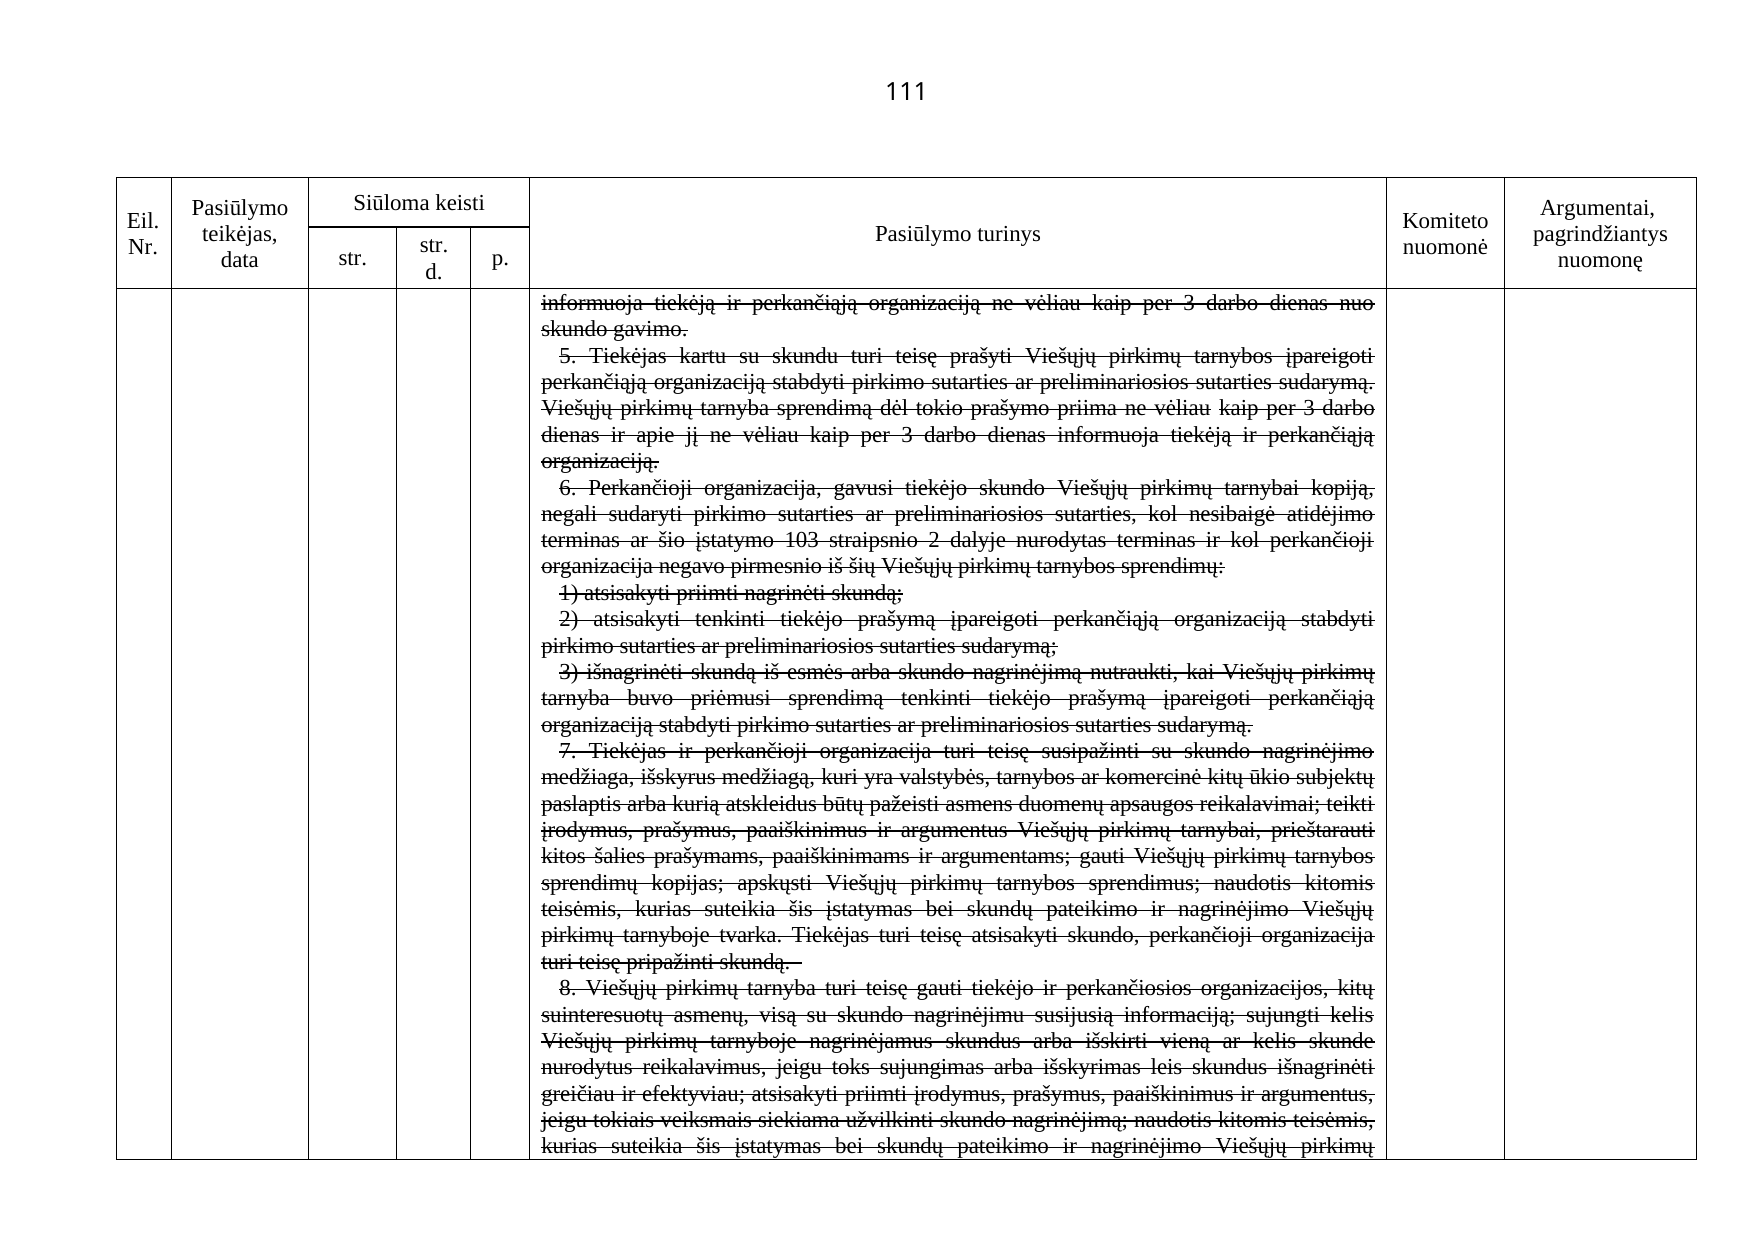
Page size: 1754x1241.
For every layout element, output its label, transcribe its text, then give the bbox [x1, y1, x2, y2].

table_cell [1387, 289, 1504, 1159]
table_header Siūloma keisti [309, 178, 529, 226]
table_cell [172, 289, 308, 1159]
table_header Komiteto nuomonė [1387, 178, 1504, 288]
table_cell [397, 289, 470, 1159]
table_cell [309, 289, 396, 1159]
table_cell informuoja tiekėją ir perkančiąją organizaciją ne vėliau kaip per 3 darbo dienas nuo skundo gavimo. 5. Tiekėjas kartu su skundu turi teisę prašyti Viešųjų pirkimų tarnybos įpareigoti perkančiąją organizaciją stabdyti pirkimo sutarties ar preliminariosios sutarties sudarymą. Viešųjų pirkimų tarnyba sprendimą dėl tokio prašymo priima ne vėliau kaip per 3 darbo dienas ir apie jį ne vėliau kaip per 3 darbo dienas informuoja tiekėją ir perkančiąją organizaciją. 6. Perkančioji organizacija, gavusi tiekėjo skundo Viešųjų pirkimų tarnybai kopiją, negali sudaryti pirkimo sutarties ar preliminariosios sutarties, kol nesibaigė atidėjimo terminas ar šio įstatymo 103 straipsnio 2 dalyje nurodytas terminas ir kol perkančioji organizacija negavo pirmesnio iš šių Viešųjų pirkimų tarnybos sprendimų: 1) atsisakyti priimti nagrinėti skundą; 2) atsisakyti tenkinti tiekėjo prašymą įpareigoti perkančiąją organizaciją stabdyti pirkimo sutarties ar preliminariosios sutarties sudarymą; 3) išnagrinėti skundą iš esmės arba skundo nagrinėjimą nutraukti, kai Viešųjų pirkimų tarnyba buvo priėmusi sprendimą tenkinti tiekėjo prašymą įpareigoti perkančiąją organizaciją stabdyti pirkimo sutarties ar preliminariosios sutarties sudarymą. 7. Tiekėjas ir perkančioji organizacija turi teisę susipažinti su skundo nagrinėjimo medžiaga, išskyrus medžiagą, kuri yra valstybės, tarnybos ar komercinė kitų ūkio subjektų paslaptis arba kurią atskleidus būtų pažeisti asmens duomenų apsaugos reikalavimai; teikti įrodymus, prašymus, paaiškinimus ir argumentus Viešųjų pirkimų tarnybai, prieštarauti kitos šalies prašymams, paaiškinimams ir argumentams; gauti Viešųjų pirkimų tarnybos sprendimų kopijas; apskųsti Viešųjų pirkimų tarnybos sprendimus; naudotis kitomis teisėmis, kurias suteikia šis įstatymas bei skundų pateikimo ir nagrinėjimo Viešųjų pirkimų tarnyboje tvarka. Tiekėjas turi teisę atsisakyti skundo, perkančioji organizacija turi teisę pripažinti skundą. 8. Viešųjų pirkimų tarnyba turi teisę gauti tiekėjo ir perkančiosios organizacijos, kitų suinteresuotų asmenų, visą su skundo nagrinėjimu susijusią informaciją; sujungti kelis Viešųjų pirkimų tarnyboje nagrinėjamus skundus arba išskirti vieną ar kelis skunde nurodytus reikalavimus, jeigu toks sujungimas arba išskyrimas leis skundus išnagrinėti greičiau ir efektyviau; atsisakyti priimti įrodymus, prašymus, paaiškinimus ir argumentus, jeigu tokiais veiksmais siekiama užvilkinti skundo nagrinėjimą; naudotis kitomis teisėmis, kurias suteikia šis įstatymas bei skundų pateikimo ir nagrinėjimo Viešųjų pirkimų [530, 289, 1386, 1159]
table_header Pasiūlymo teikėjas, data [172, 178, 308, 288]
table_header Pasiūlymo turinys [530, 178, 1386, 288]
table_cell str. d. [397, 228, 470, 288]
table_header Eil. Nr. [117, 178, 171, 288]
table_cell str. [309, 228, 396, 288]
table_cell p. [471, 228, 529, 288]
table_cell [117, 289, 171, 1159]
table_cell [471, 289, 529, 1159]
table_header Argumentai, pagrindžiantys nuomonę [1505, 178, 1696, 288]
table_cell [1505, 289, 1696, 1159]
